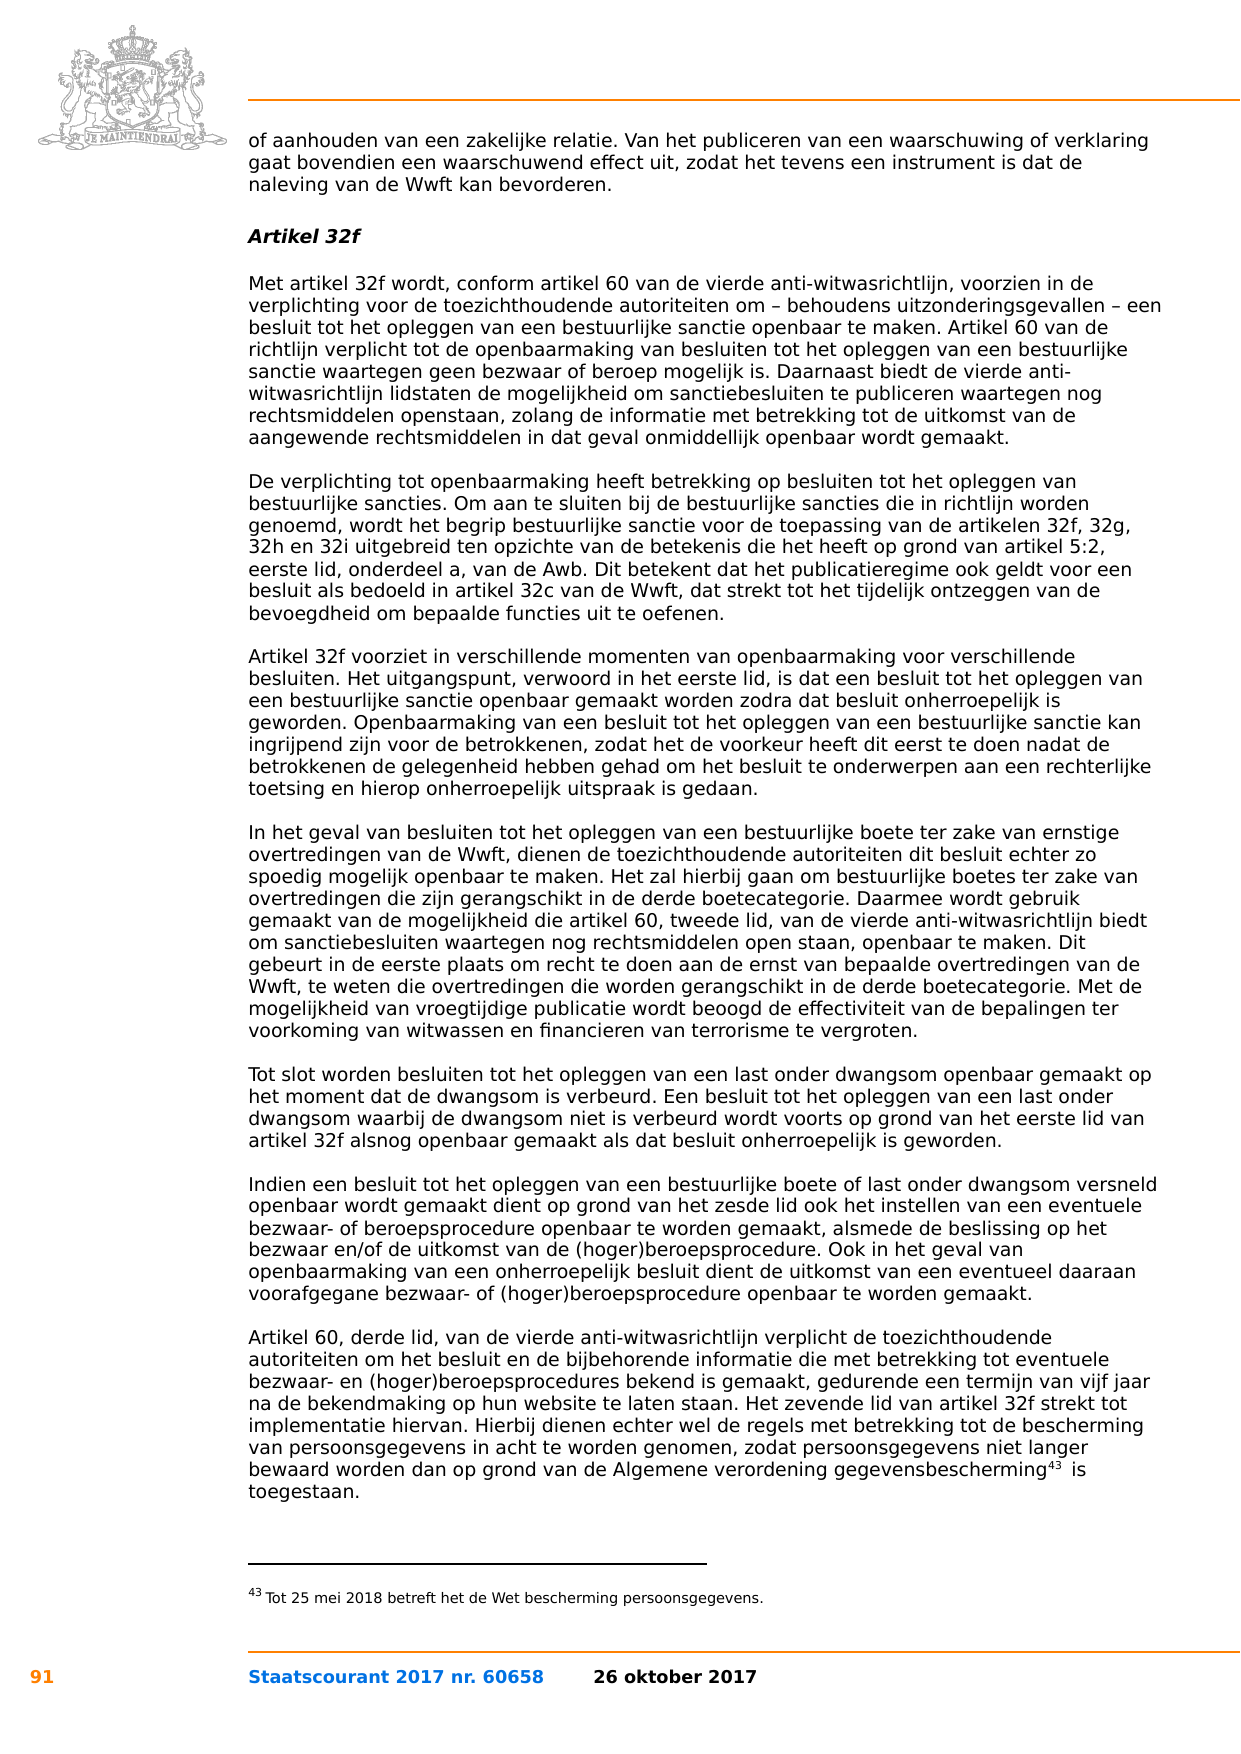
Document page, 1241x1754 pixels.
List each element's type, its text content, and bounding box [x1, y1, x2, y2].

text Met artikel 32f wordt, conform artikel 60 van de vierde anti-witwasrichtlijn, voorzien in de verplichting voor de toezichthoudende autoriteiten om – behoudens uitzonderingsgevallen – een besluit tot het opleggen van een bestuurlijke sanctie openbaar te maken. Artikel 60 van de richtlijn verplicht tot de openbaarmaking van besluiten tot het opleggen van een bestuurlijke sanctie waartegen geen bezwaar of beroep mogelijk is. Daarnaast biedt de vierde anti-witwasrichtlijn lidstaten de mogelijkheid om sanctiebesluiten te publiceren waartegen nog rechtsmiddelen openstaan, zolang de informatie met betrekking tot de uitkomst van de aangewende rechtsmiddelen in dat geval onmiddellijk openbaar wordt gemaakt. [248, 273, 1163, 449]
text Tot 25 mei 2018 betreft het de Wet bescherming persoonsgegevens. [248, 1586, 1163, 1608]
text of aanhouden van een zakelijke relatie. Van het publiceren van een waarschuwing of verklaring gaat bovendien een waarschuwend effect uit, zodat het tevens een instrument is dat de naleving van de Wwft kan bevorderen. [248, 130, 1163, 196]
text Indien een besluit tot het opleggen van een bestuurlijke boete of last onder dwangsom versneld openbaar wordt gemaakt dient op grond van het zesde lid ook het instellen van een eventuele bezwaar- of beroepsprocedure openbaar te worden gemaakt, alsmede de beslissing op het bezwaar en/of de uitkomst van de (hoger)beroepsprocedure. Ook in het geval van openbaarmaking van een onherroepelijk besluit dient de uitkomst van een eventueel daaraan voorafgegane bezwaar- of (hoger)beroepsprocedure openbaar te worden gemaakt. [248, 1173, 1163, 1305]
picture [38, 25, 227, 150]
text Artikel 60, derde lid, van de vierde anti-witwasrichtlijn verplicht de toezichthoudende autoriteiten om het besluit en de bijbehorende informatie die met betrekking tot eventuele bezwaar- en (hoger)beroepsprocedures bekend is gemaakt, gedurende een termijn van vijf jaar na de bekendmaking op hun website te laten staan. Het zevende lid van artikel 32f strekt tot implementatie hiervan. Hierbij dienen echter wel de regels met betrekking tot de bescherming van persoonsgegevens in acht te worden genomen, zodat persoonsgegevens niet langer bewaard worden dan op grond van de Algemene verordening gegevensbescherming is toegestaan. [248, 1327, 1163, 1503]
text Tot slot worden besluiten tot het opleggen van een last onder dwangsom openbaar gemaakt op het moment dat de dwangsom is verbeurd. Een besluit tot het opleggen van een last onder dwangsom waarbij de dwangsom niet is verbeurd wordt voorts op grond van het eerste lid van artikel 32f alsnog openbaar gemaakt als dat besluit onherroepelijk is geworden. [248, 1064, 1163, 1152]
text De verplichting tot openbaarmaking heeft betrekking op besluiten tot het opleggen van bestuurlijke sancties. Om aan te sluiten bij de bestuurlijke sancties die in richtlijn worden genoemd, wordt het begrip bestuurlijke sanctie voor de toepassing van de artikelen 32f, 32g, 32h en 32i uitgebreid ten opzichte van de betekenis die het heeft op grond van artikel 5:2, eerste lid, onderdeel a, van de Awb. Dit betekent dat het publicatieregime ook geldt voor een besluit als bedoeld in artikel 32c van de Wwft, dat strekt tot het tijdelijk ontzeggen van de bevoegdheid om bepaalde functies uit te oefenen. [248, 471, 1163, 624]
subtitle Artikel 32f [248, 226, 1163, 248]
text Artikel 32f voorziet in verschillende momenten van openbaarmaking voor verschillende besluiten. Het uitgangspunt, verwoord in het eerste lid, is dat een besluit tot het opleggen van een bestuurlijke sanctie openbaar gemaakt worden zodra dat besluit onherroepelijk is geworden. Openbaarmaking van een besluit tot het opleggen van een bestuurlijke sanctie kan ingrijpend zijn voor de betrokkenen, zodat het de voorkeur heeft dit eerst te doen nadat de betrokkenen de gelegenheid hebben gehad om het besluit te onderwerpen aan een rechterlijke toetsing en hierop onherroepelijk uitspraak is gedaan. [248, 646, 1163, 800]
text In het geval van besluiten tot het opleggen van een bestuurlijke boete ter zake van ernstige overtredingen van de Wwft, dienen de toezichthoudende autoriteiten dit besluit echter zo spoedig mogelijk openbaar te maken. Het zal hierbij gaan om bestuurlijke boetes ter zake van overtredingen die zijn gerangschikt in de derde boetecategorie. Daarmee wordt gebruik gemaakt van de mogelijkheid die artikel 60, tweede lid, van de vierde anti-witwasrichtlijn biedt om sanctiebesluiten waartegen nog rechtsmiddelen open staan, openbaar te maken. Dit gebeurt in de eerste plaats om recht te doen aan de ernst van bepaalde overtredingen van de Wwft, te weten die overtredingen die worden gerangschikt in de derde boetecategorie. Met de mogelijkheid van vroegtijdige publicatie wordt beoogd de effectiviteit van de bepalingen ter voorkoming van witwassen en financieren van terrorisme te vergroten. [248, 822, 1163, 1042]
